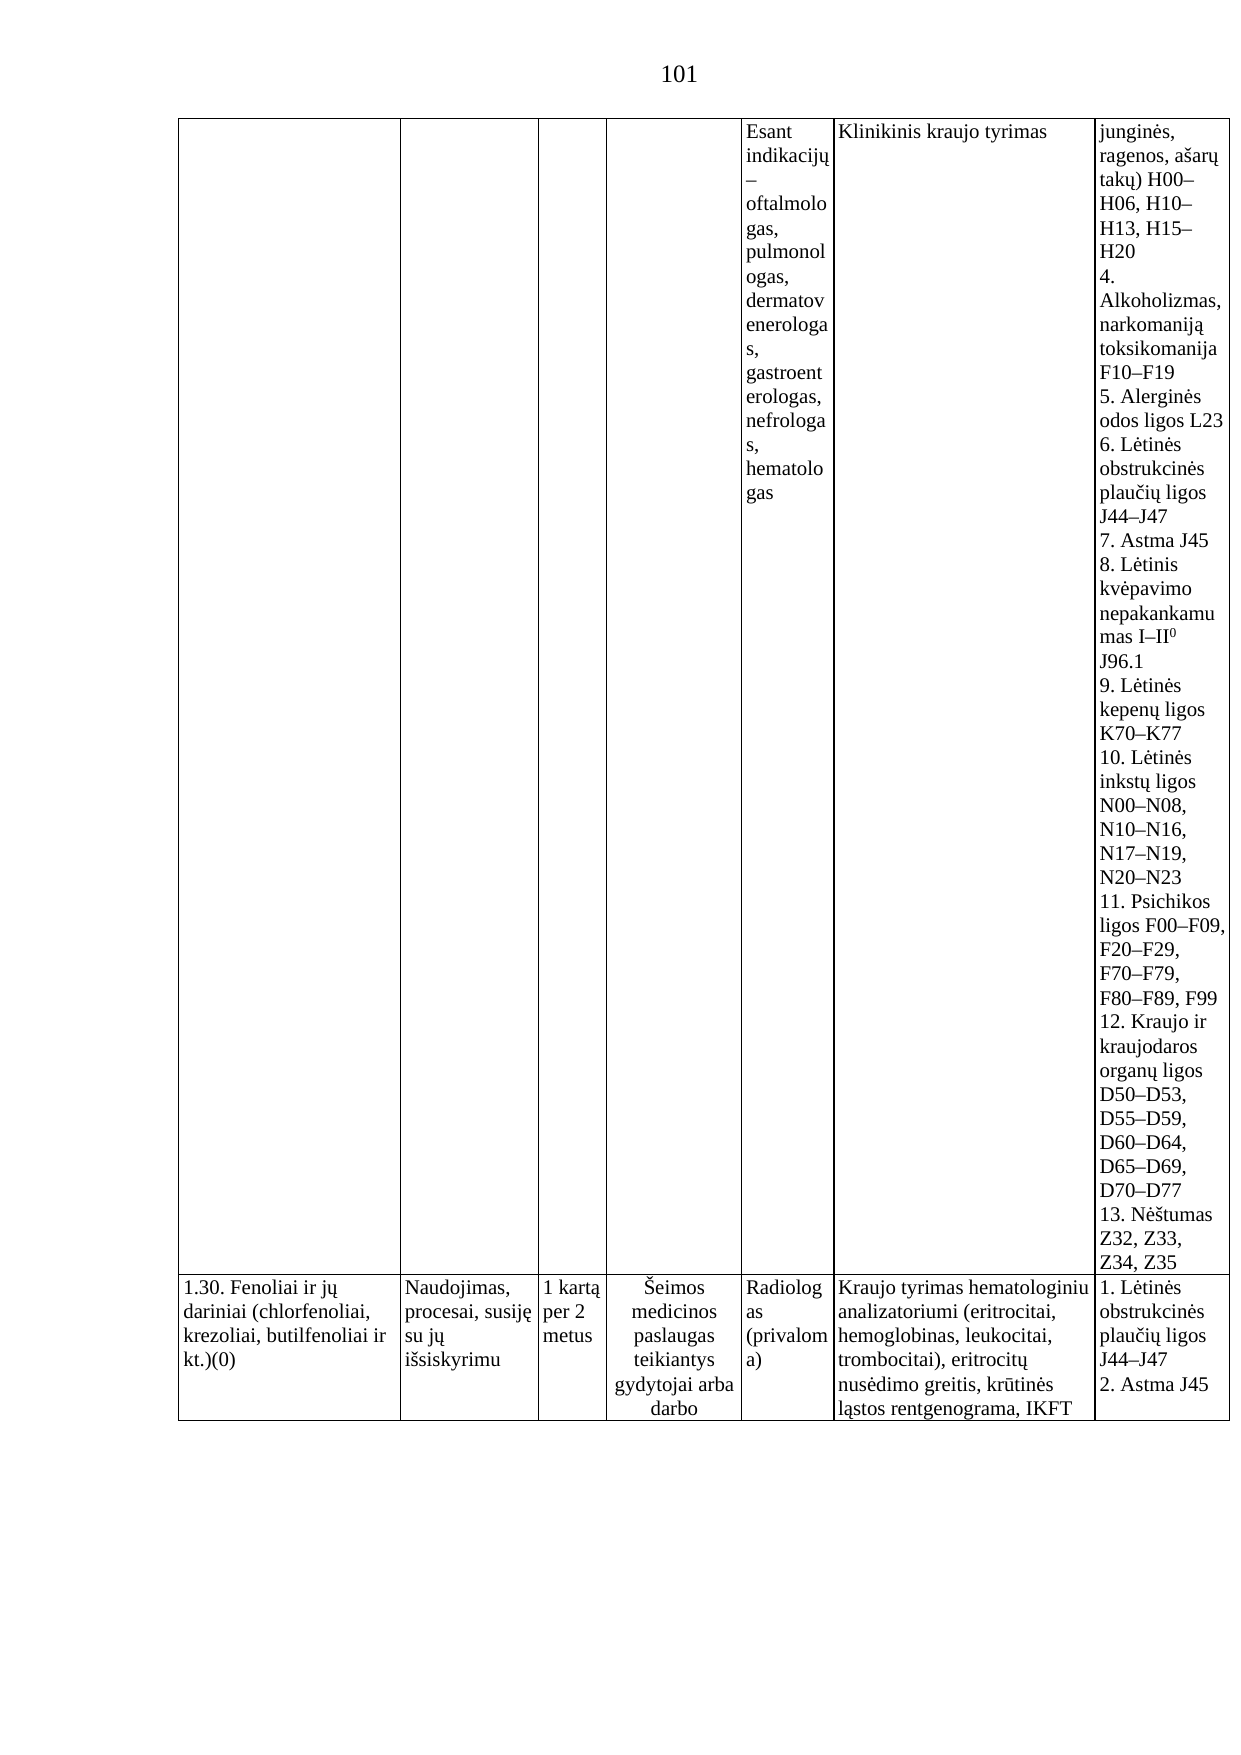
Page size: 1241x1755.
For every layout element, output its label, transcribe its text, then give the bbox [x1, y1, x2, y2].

table_cell [539, 119, 606, 1274]
table_cell 1. Lėtinės obstrukcinės plaučių ligos J44–J47 2. Astma J45 [1096, 1275, 1229, 1419]
table_cell Kraujo tyrimas hematologiniu analizatoriumi (eritrocitai, hemoglobinas, leukocitai, trombocitai), eritrocitų nusėdimo greitis, krūtinės ląstos rentgenograma, IKFT [835, 1275, 1094, 1419]
table_cell 1.30. Fenoliai ir jų dariniai (chlorfenoliai, krezoliai, butilfenoliai ir kt.)(0) [179, 1275, 400, 1419]
table_cell Klinikinis kraujo tyrimas [835, 119, 1094, 1274]
table_cell junginės, ragenos, ašarų takų) H00–H06, H10–H13, H15–H20 4. Alkoholizmas, narkomaniją toksikomanija F10–F19 5. Alerginės odos ligos L23 6. Lėtinės obstrukcinės plaučių ligos J44–J47 7. Astma J45 8. Lėtinis kvėpavimo nepakankamumas I–II0 J96.1 9. Lėtinės kepenų ligos K70–K77 10. Lėtinės inkstų ligos N00–N08, N10–N16, N17–N19, N20–N23 11. Psichikos ligos F00–F09, F20–F29, F70–F79, F80–F89, F99 12. Kraujo ir kraujodaros organų ligos D50–D53, D55–D59, D60–D64, D65–D69, D70–D77 13. Nėštumas Z32, Z33, Z34, Z35 [1096, 119, 1229, 1274]
table_cell Esant indikacijų – oftalmologas, pulmonologas, dermatovenerologas, gastroenterologas, nefrologas, hematologas [742, 119, 833, 1274]
table_cell Radiologas (privaloma) [742, 1275, 833, 1419]
table_cell [607, 119, 741, 1274]
table_cell Šeimos medicinos paslaugas teikiantys gydytojai arba darbo [607, 1275, 741, 1419]
table_cell [170, 118, 178, 1274]
table_cell [170, 1274, 178, 1419]
table_cell [401, 119, 538, 1274]
table_cell Naudojimas, procesai, susiję su jų išsiskyrimu [401, 1275, 538, 1419]
table_cell [179, 119, 400, 1274]
table_cell 1 kartą per 2 metus [539, 1275, 606, 1419]
